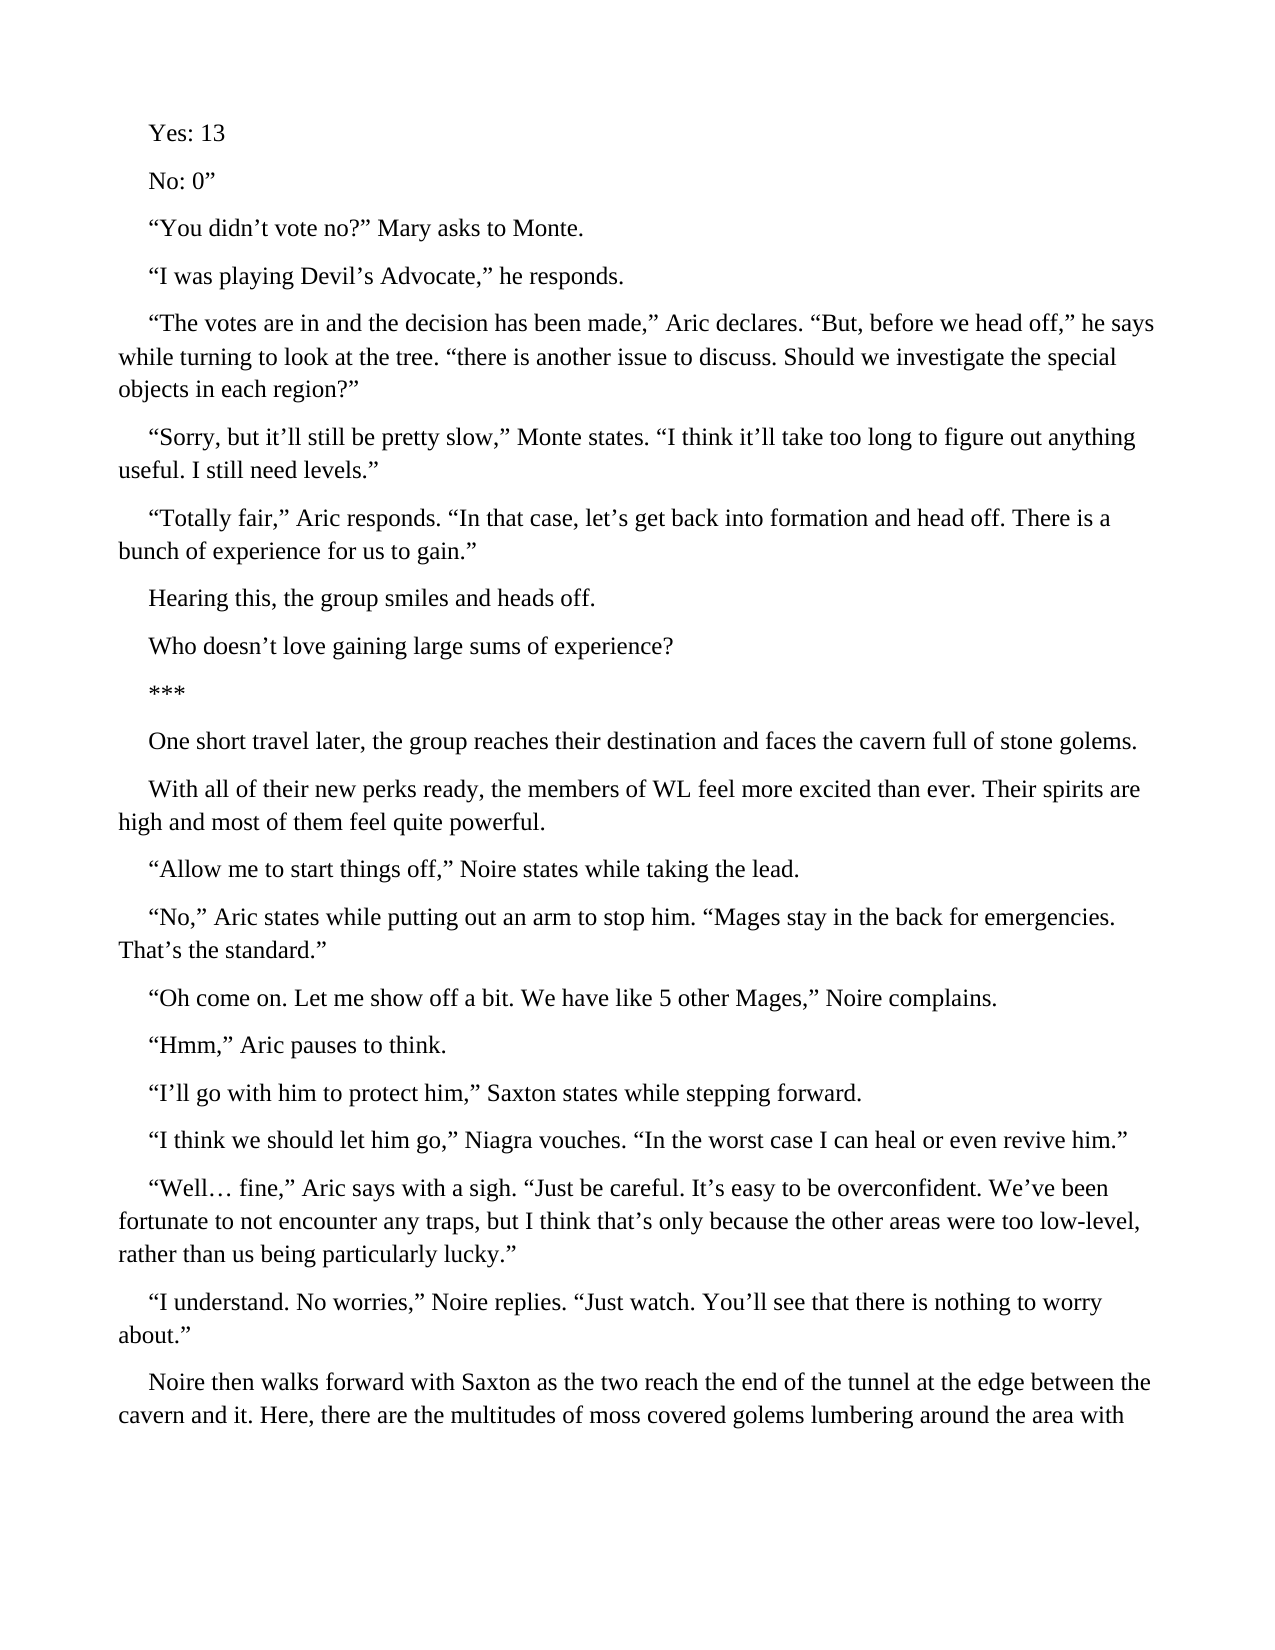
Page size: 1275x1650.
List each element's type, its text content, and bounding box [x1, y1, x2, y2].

text “I was playing Devil’s Advocate,” he responds. [118, 261, 1157, 290]
text Hearing this, the group smiles and heads off. [118, 583, 1157, 612]
text “Well… fine,” Aric says with a sigh. “Just be careful. It’s easy to be overconfident. We’ve been fortunate to not encounter any traps, but I think that’s only because the other areas were too low-level, rather than us being particularly lucky.” [118, 1173, 1157, 1268]
text Who doesn’t love gaining large sums of experience? [118, 631, 1157, 660]
text *** [118, 679, 1157, 707]
text With all of their new perks ready, the members of WL feel more excited than ever. Their spirits are high and most of them feel quite powerful. [118, 774, 1157, 836]
text “Hmm,” Aric pauses to think. [118, 1030, 1157, 1059]
text “No,” Aric states while putting out an arm to stop him. “Mages stay in the back for emergencies. That’s the standard.” [118, 902, 1157, 964]
text “Oh come on. Let me show off a bit. We have like 5 other Mages,” Noire complains. [118, 983, 1157, 1011]
text “I understand. No worries,” Noire replies. “Just watch. You’ll see that there is nothing to worry about.” [118, 1287, 1157, 1348]
text “I’ll go with him to protect him,” Saxton states while stepping forward. [118, 1078, 1157, 1107]
text “You didn’t vote no?” Mary asks to Monte. [118, 213, 1157, 242]
text “I think we should let him go,” Niagra vouches. “In the worst case I can heal or even revive him.” [118, 1126, 1157, 1154]
text “The votes are in and the decision has been made,” Aric declares. “But, before we head off,” he says while turning to look at the tree. “there is another issue to discuss. Should we investigate the special objects in each region?” [118, 308, 1157, 403]
text No: 0” [118, 166, 1157, 194]
text One short travel later, the group reaches their destination and faces the cavern full of stone golems. [118, 726, 1157, 755]
text Yes: 13 [118, 118, 1157, 147]
text “Totally fair,” Aric responds. “In that case, let’s get back into formation and head off. There is a bunch of experience for us to gain.” [118, 503, 1157, 564]
text “Allow me to start things off,” Noire states while taking the lead. [118, 854, 1157, 883]
text Noire then walks forward with Saxton as the two reach the end of the tunnel at the edge between the cavern and it. Here, there are the multitudes of moss covered golems lumbering around the area with [118, 1367, 1157, 1429]
text “Sorry, but it’ll still be pretty slow,” Monte states. “I think it’ll take too long to figure out anything useful. I still need levels.” [118, 422, 1157, 484]
